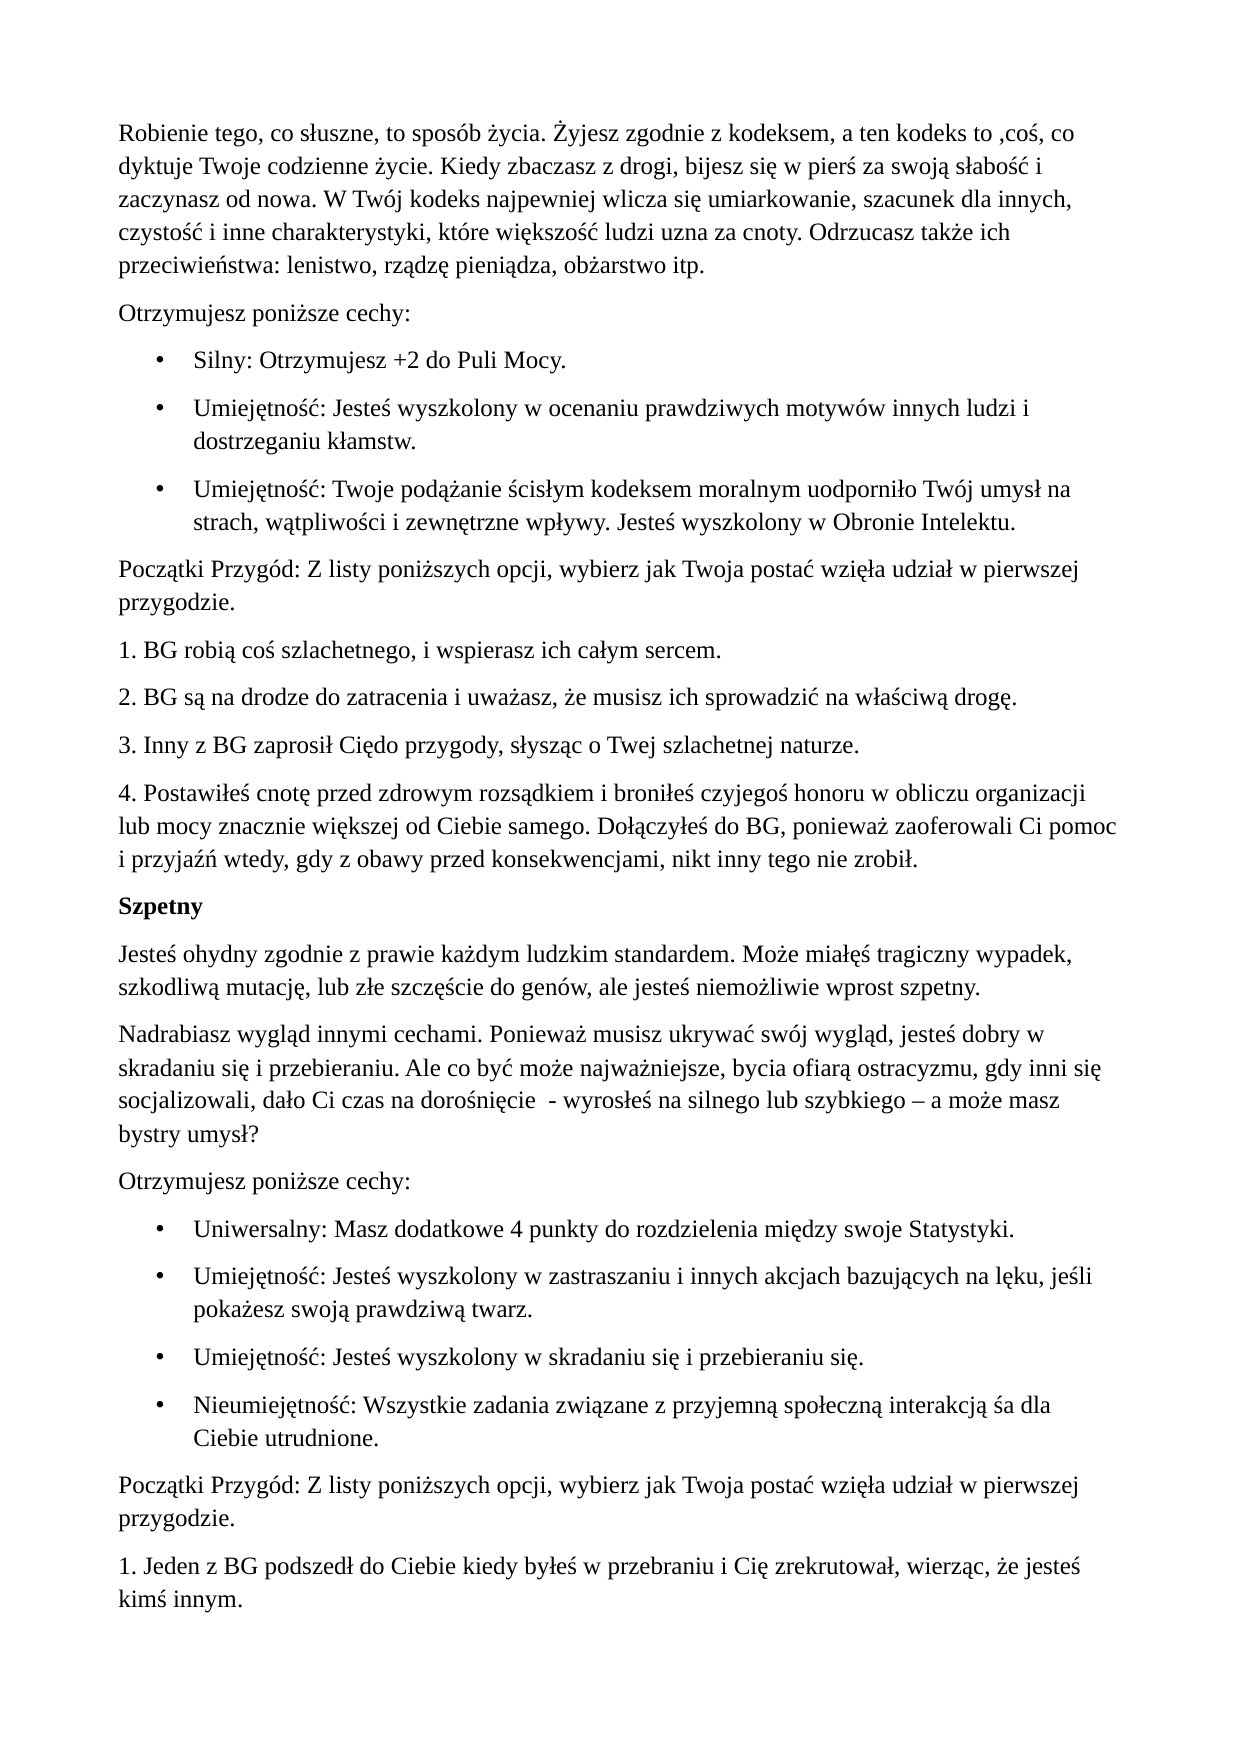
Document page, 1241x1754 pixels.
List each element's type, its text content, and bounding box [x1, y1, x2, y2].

list Umiejętność: Jesteś wyszkolony w ocenaniu prawdziwych motywów innych ludzi i dostrzeganiu kłamstw. [156, 393, 1122, 455]
text 2. BG są na drodze do zatracenia i uważasz, że musisz ich sprowadzić na właściwą drogę. [118, 682, 1122, 711]
text Otrzymujesz poniższe cechy: [118, 298, 1122, 327]
list Umiejętność: Twoje podążanie ścisłym kodeksem moralnym uodporniło Twój umysł na strach, wątpliwości i zewnętrzne wpływy. Jesteś wyszkolony w Obronie Intelektu. [156, 474, 1122, 535]
text Robienie tego, co słuszne, to sposób życia. Żyjesz zgodnie z kodeksem, a ten kodeks to ,coś, co dyktuje Twoje codzienne życie. Kiedy zbaczasz z drogi, bijesz się w pierś za swoją słabość i zaczynasz od nowa. W Twój kodeks najpewniej wlicza się umiarkowanie, szacunek dla innych, czystość i inne charakterystyki, które większość ludzi uzna za cnoty. Odrzucasz także ich przeciwieństwa: lenistwo, rządzę pieniądza, obżarstwo itp. [118, 118, 1122, 279]
text Nadrabiasz wygląd innymi cechami. Ponieważ musisz ukrywać swój wygląd, jesteś dobry w skradaniu się i przebieraniu. Ale co być może najważniejsze, bycia ofiarą ostracyzmu, gdy inni się socjalizowali, dało Ci czas na dorośnięcie - wyrosłeś na silnego lub szybkiego – a może masz bystry umysł? [118, 1019, 1122, 1147]
text 1. BG robią coś szlachetnego, i wspierasz ich całym sercem. [118, 635, 1122, 664]
text Początki Przygód: Z listy poniższych opcji, wybierz jak Twoja postać wzięła udział w pierwszej przygodzie. [118, 554, 1122, 616]
list Nieumiejętność: Wszystkie zadania związane z przyjemną społeczną interakcją śa dla Ciebie utrudnione. [156, 1390, 1122, 1451]
text 3. Inny z BG zaprosił Ciędo przygody, słysząc o Twej szlachetnej naturze. [118, 730, 1122, 759]
text 4. Postawiłeś cnotę przed zdrowym rozsądkiem i broniłeś czyjegoś honoru w obliczu organizacji lub mocy znacznie większej od Ciebie samego. Dołączyłeś do BG, ponieważ zaoferowali Ci pomoc i przyjaźń wtedy, gdy z obawy przed konsekwencjami, nikt inny tego nie zrobił. [118, 778, 1122, 872]
text 1. Jeden z BG podszedł do Ciebie kiedy byłeś w przebraniu i Cię zrekrutował, wierząc, że jesteś kimś innym. [118, 1551, 1122, 1613]
text Szpetny [118, 891, 1122, 920]
list Uniwersalny: Masz dodatkowe 4 punkty do rozdzielenia między swoje Statystyki. [156, 1214, 1122, 1243]
text Początki Przygód: Z listy poniższych opcji, wybierz jak Twoja postać wzięła udział w pierwszej przygodzie. [118, 1470, 1122, 1532]
text Otrzymujesz poniższe cechy: [118, 1166, 1122, 1195]
list Silny: Otrzymujesz +2 do Puli Mocy. [156, 345, 1122, 374]
text Jesteś ohydny zgodnie z prawie każdym ludzkim standardem. Może miałęś tragiczny wypadek, szkodliwą mutację, lub złe szczęście do genów, ale jesteś niemożliwie wprost szpetny. [118, 939, 1122, 1001]
list Umiejętność: Jesteś wyszkolony w skradaniu się i przebieraniu się. [156, 1342, 1122, 1371]
list Umiejętność: Jesteś wyszkolony w zastraszaniu i innych akcjach bazujących na lęku, jeśli pokażesz swoją prawdziwą twarz. [156, 1261, 1122, 1323]
